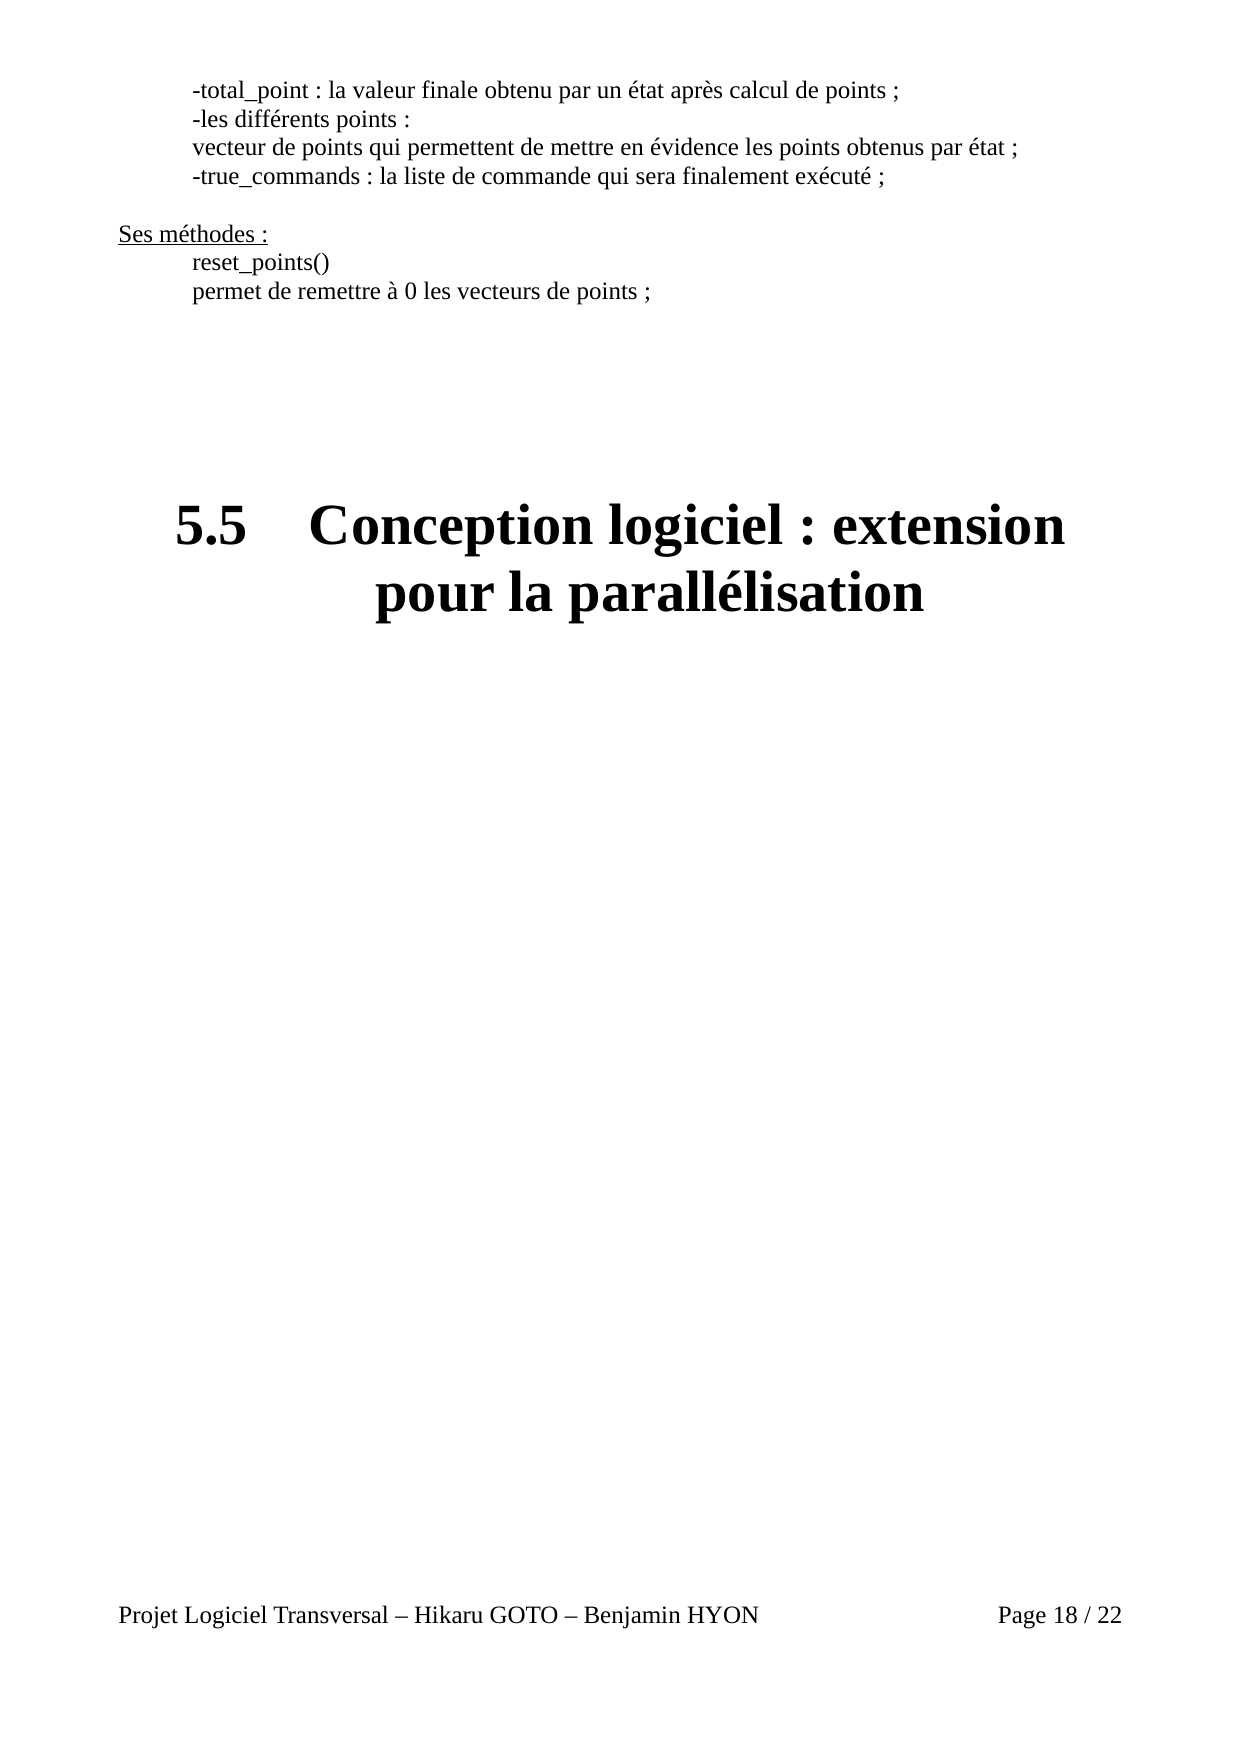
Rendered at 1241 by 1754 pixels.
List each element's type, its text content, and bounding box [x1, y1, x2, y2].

text -true_commands : la liste de commande qui sera finalement exécuté ; [118, 161, 1122, 190]
text Ses méthodes : [118, 219, 1122, 247]
subtitle Conception logiciel : extension pour la parallélisation [118, 490, 1122, 624]
text reset_points() [118, 247, 1122, 276]
text vecteur de points qui permettent de mettre en évidence les points obtenus par état ; [118, 132, 1122, 161]
text -les différents points : [118, 104, 1122, 132]
text -total_point : la valeur finale obtenu par un état après calcul de points ; [118, 75, 1122, 104]
text permet de remettre à 0 les vecteurs de points ; [118, 276, 1122, 305]
